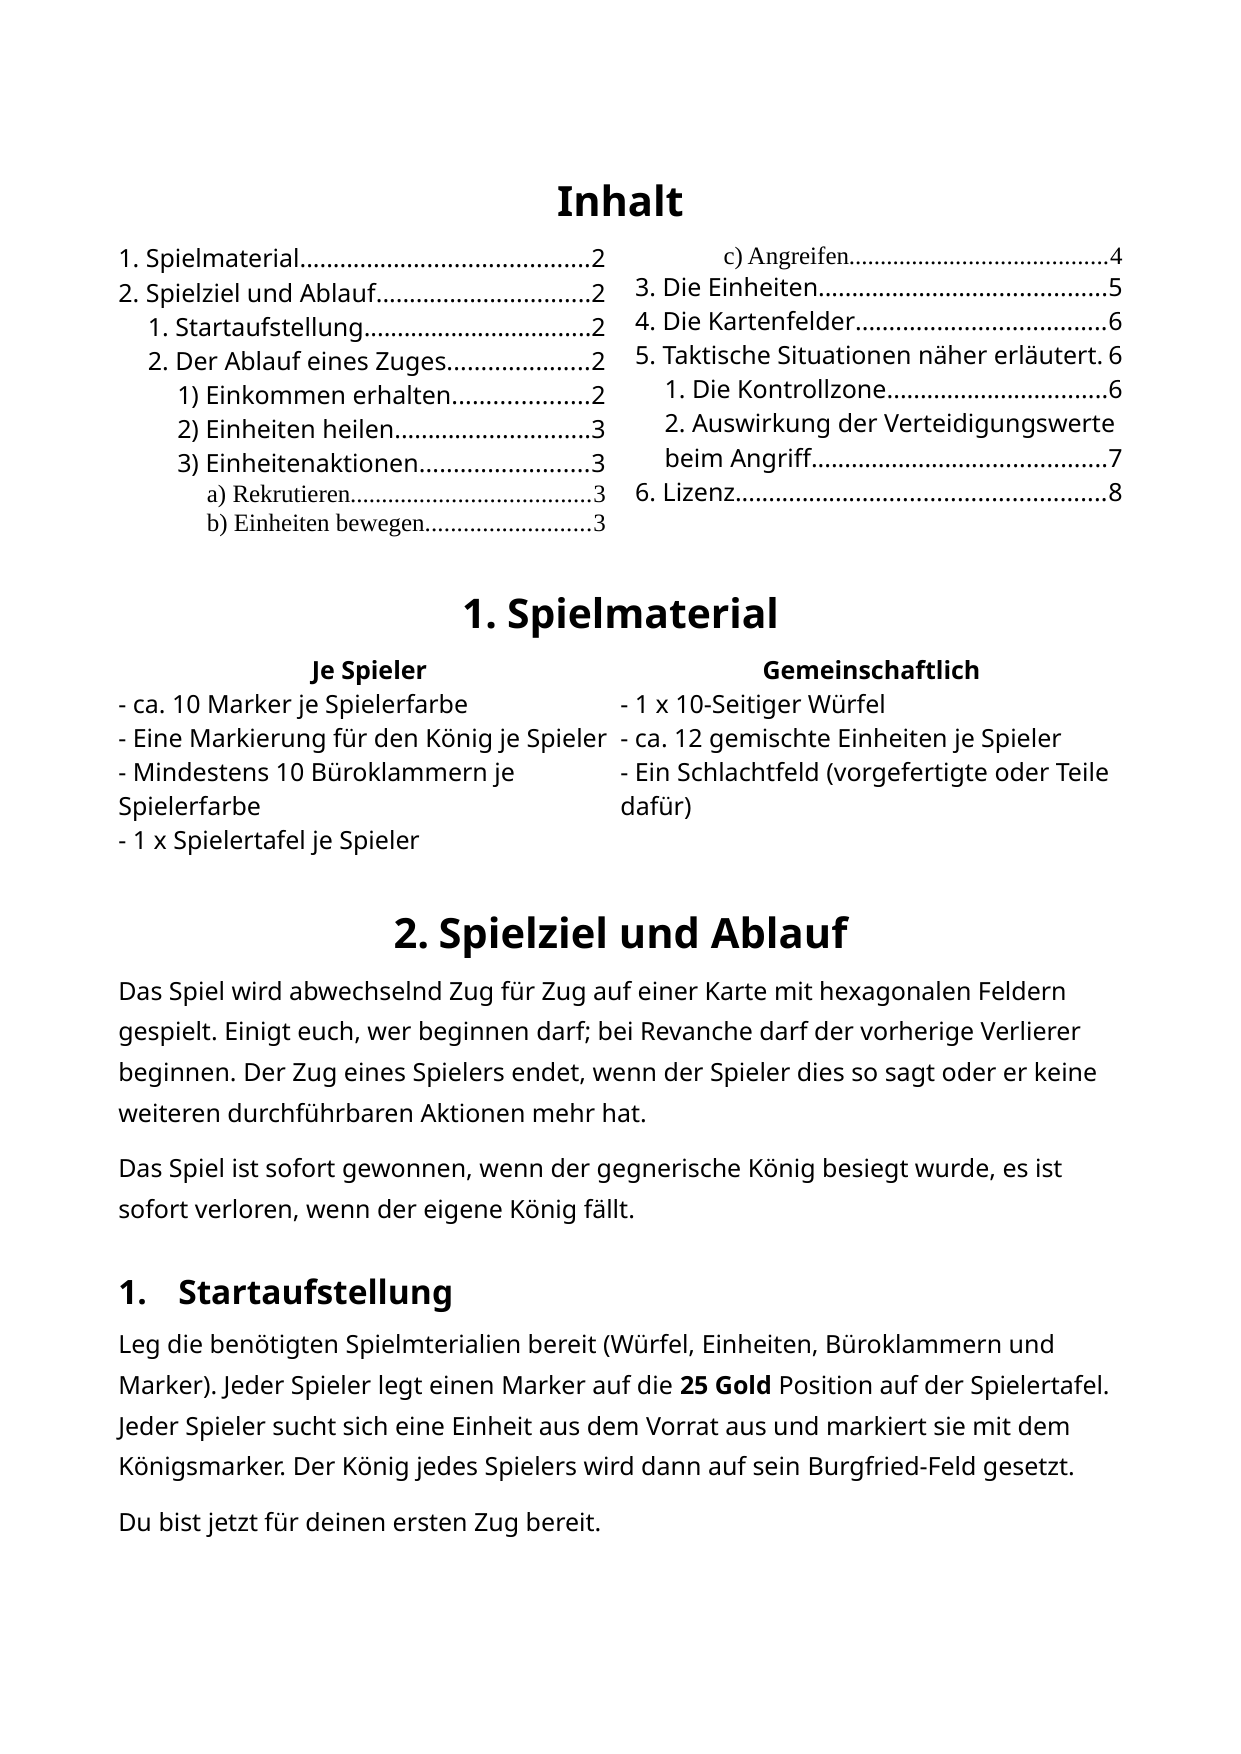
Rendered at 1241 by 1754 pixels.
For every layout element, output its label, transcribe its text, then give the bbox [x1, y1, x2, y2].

subtitle Startaufstellung [118, 1268, 1122, 1314]
text Das Spiel ist sofort gewonnen, wenn der gegnerische König besiegt wurde, es ist sofort verloren, wenn der eigene König fällt. [118, 1151, 1122, 1226]
text 2. Auswirkung der Verteidigungswerte beim Angriff 7 [664, 406, 1122, 474]
table_cell - ca. 10 Marker je Spielerfarbe [118, 686, 620, 721]
subtitle Spielziel und Ablauf [118, 904, 1122, 961]
text 3. Die Einheiten 5 [635, 270, 1122, 304]
table_cell - Ein Schlachtfeld (vorgefertigte oder Teile dafür) [620, 755, 1122, 823]
text 1. Startaufstellung 2 [148, 309, 606, 343]
table_cell - ca. 12 gemischte Einheiten je Spieler [620, 721, 1122, 754]
text 1. Die Kontrollzone 6 [664, 372, 1122, 406]
text 2) Einheiten heilen 3 [177, 411, 606, 446]
table_header Je Spieler [118, 653, 620, 686]
text b) Einheiten bewegen 3 [207, 508, 606, 537]
text Leg die benötigten Spielmterialien bereit (Würfel, Einheiten, Büroklammern und Marker). Jeder Spieler legt einen Marker auf die 25 Gold Position auf der Spielertafel. Jeder Spieler sucht sich eine Einheit aus dem Vorrat aus und markiert sie mit dem Königsmarker. Der König jedes Spielers wird dann auf sein Burgfried-Feld gesetzt. [118, 1326, 1122, 1483]
text 2. Der Ablauf eines Zuges 2 [148, 343, 606, 377]
text a) Rekrutieren 3 [207, 479, 606, 508]
table_header Gemeinschaftlich [620, 653, 1122, 686]
subtitle Spielmaterial [118, 584, 1122, 640]
table_cell - 1 x Spielertafel je Spieler [118, 823, 620, 857]
text 4. Die Kartenfelder 6 [635, 304, 1122, 338]
table_cell - 1 x 10-Seitiger Würfel [620, 686, 1122, 721]
text Das Spiel wird abwechselnd Zug für Zug auf einer Karte mit hexagonalen Feldern gespielt. Einigt euch, wer beginnen darf; bei Revanche darf der vorherige Verlierer beginnen. Der Zug eines Spielers endet, wenn der Spieler dies so sagt oder er keine weiteren durchführbaren Aktionen mehr hat. [118, 973, 1122, 1130]
text c) Angreifen 4 [723, 241, 1122, 270]
text 1. Spielmaterial 2 [118, 241, 606, 275]
text 6. Lizenz 8 [635, 474, 1122, 508]
table_cell [620, 823, 1122, 857]
subtitle Inhalt [118, 172, 1122, 229]
text 3) Einheitenaktionen 3 [177, 446, 606, 479]
text Du bist jetzt für deinen ersten Zug bereit. [118, 1504, 1122, 1538]
table_cell - Mindestens 10 Büroklammern je Spielerfarbe [118, 755, 620, 823]
text 5. Taktische Situationen näher erläutert 6 [635, 338, 1122, 372]
text 2. Spielziel und Ablauf 2 [118, 275, 606, 309]
table_cell - Eine Markierung für den König je Spieler [118, 721, 620, 754]
text 1) Einkommen erhalten 2 [177, 377, 606, 411]
